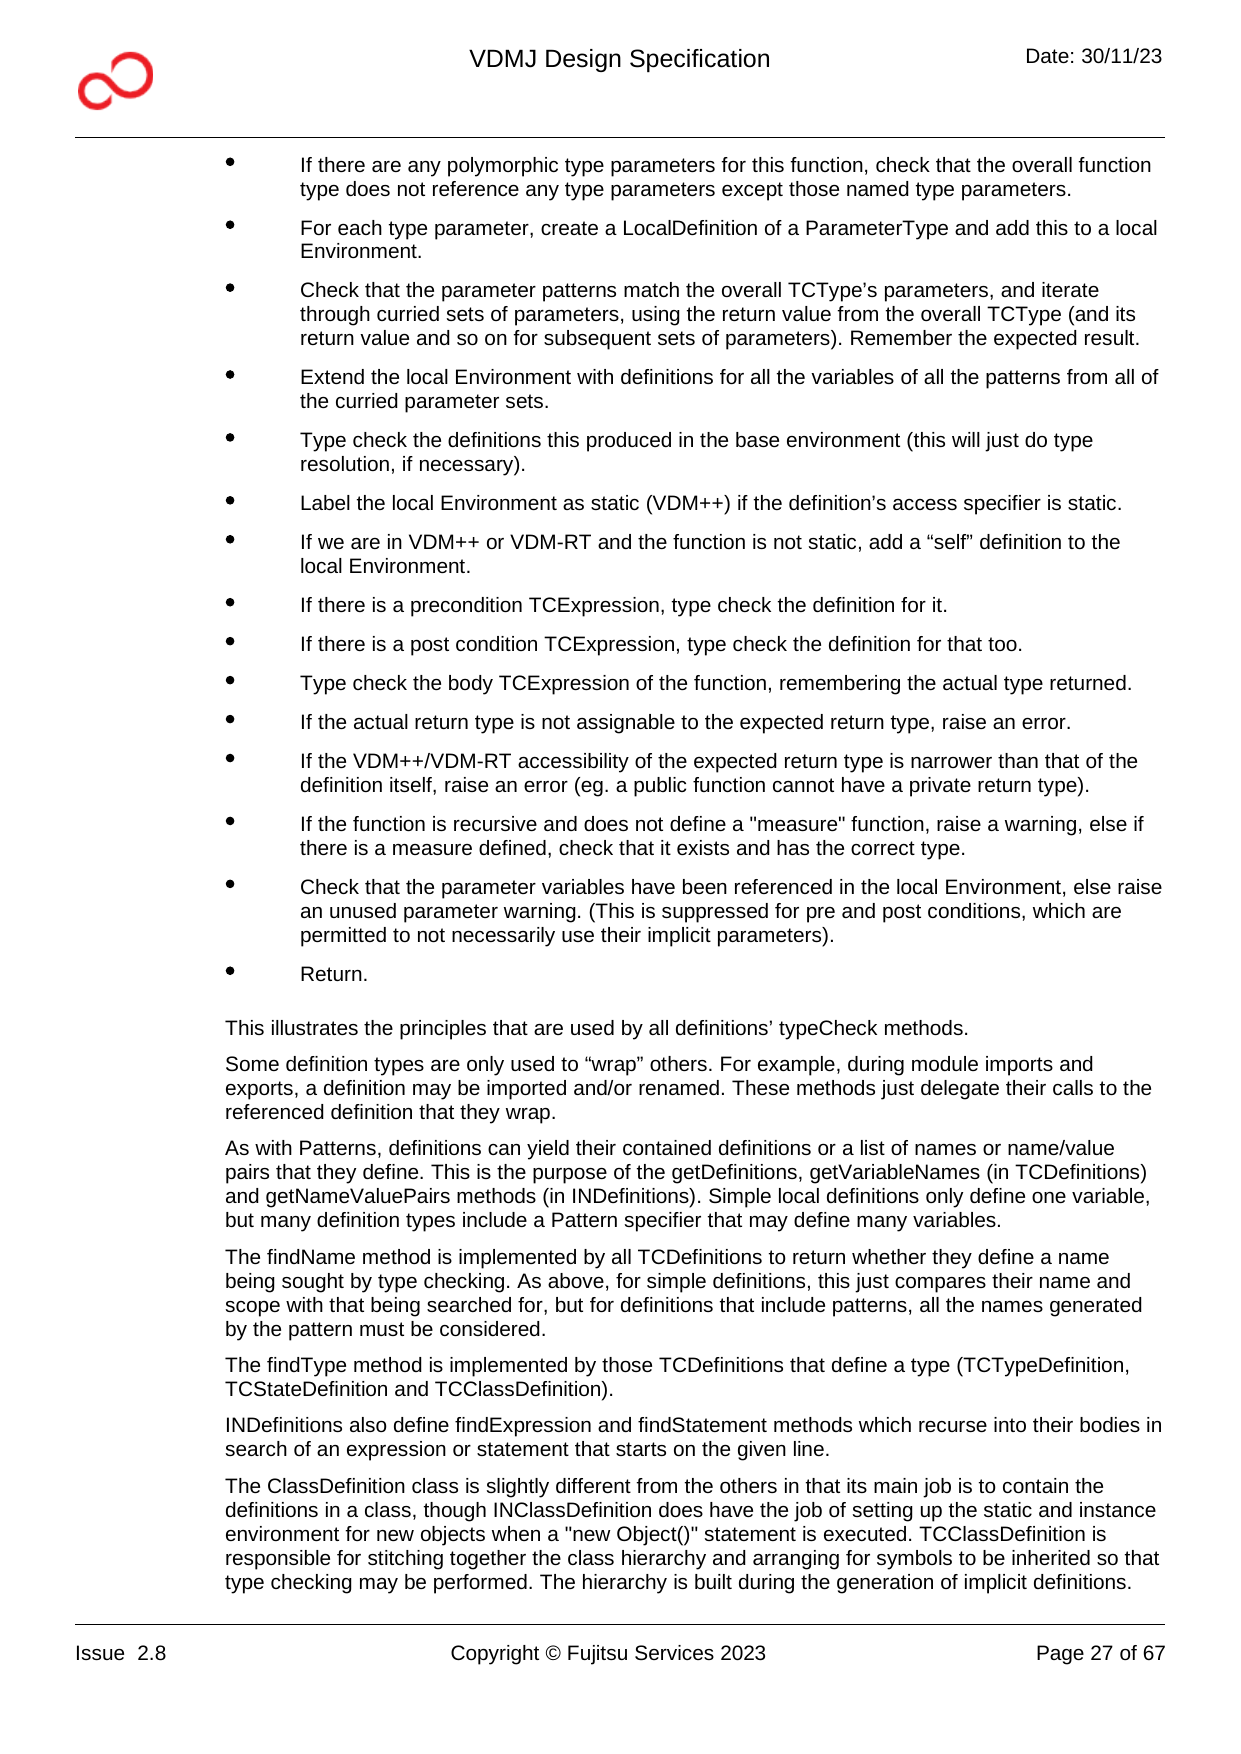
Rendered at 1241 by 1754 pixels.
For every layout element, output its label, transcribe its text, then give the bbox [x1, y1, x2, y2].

list If there is a precondition TCExpression, type check the definition for it. [225, 593, 1165, 617]
picture [78, 44, 153, 120]
text INDefinitions also define findExpression and findStatement methods which recurse into their bodies in search of an expression or statement that starts on the given line. [225, 1414, 1165, 1462]
list If we are in VDM++ or VDM-RT and the function is not static, add a “self” definition to the local Environment. [225, 530, 1165, 578]
text The ClassDefinition class is slightly different from the others in that its main job is to contain the definitions in a class, though INClassDefinition does have the job of setting up the static and instance environment for new objects when a "new Object()" statement is executed. TCClassDefinition is responsible for stitching together the class hierarchy and arranging for symbols to be inherited so that type checking may be performed. The hierarchy is built during the generation of implicit definitions. [225, 1474, 1165, 1594]
list If there is a post condition TCExpression, type check the definition for that too. [225, 632, 1165, 656]
list Type check the definitions this produced in the base environment (this will just do type resolution, if necessary). [225, 428, 1165, 476]
text The findName method is implemented by all TCDefinitions to return whether they define a name being sought by type checking. As above, for simple definitions, this just compares their name and scope with that being searched for, but for definitions that include patterns, all the names generated by the pattern must be considered. [225, 1245, 1165, 1341]
text Some definition types are only used to “wrap” others. For example, during module imports and exports, a definition may be imported and/or renamed. These methods just delegate their calls to the referenced definition that they wrap. [225, 1052, 1165, 1124]
text The findType method is implemented by those TCDefinitions that define a type (TCTypeDefinition, TCStateDefinition and TCClassDefinition). [225, 1353, 1165, 1401]
list Extend the local Environment with definitions for all the variables of all the patterns from all of the curried parameter sets. [225, 366, 1165, 413]
list Return. [225, 962, 1165, 986]
list If there are any polymorphic type parameters for this function, check that the overall function type does not reference any type parameters except those named type parameters. [225, 153, 1165, 201]
text As with Patterns, definitions can yield their contained definitions or a list of names or name/value pairs that they define. This is the purpose of the getDefinitions, getVariableNames (in TCDefinitions) and getNameValuePairs methods (in INDefinitions). Simple local definitions only define one variable, but many definition types include a Pattern specifier that may define many variables. [225, 1137, 1165, 1232]
text This illustrates the principles that are used by all definitions’ typeCheck methods. [225, 1016, 1165, 1040]
list Check that the parameter patterns match the overall TCType’s parameters, and iterate through curried sets of parameters, using the return value from the overall TCType (and its return value and so on for subsequent sets of parameters). Remember the expected result. [225, 279, 1165, 351]
list Check that the parameter variables have been referenced in the local Environment, else raise an unused parameter warning. (This is suppressed for pre and post conditions, which are permitted to not necessarily use their implicit parameters). [225, 875, 1165, 947]
list Type check the body TCExpression of the function, remembering the actual type returned. [225, 671, 1165, 695]
list Label the local Environment as static (VDM++) if the definition’s access specifier is static. [225, 491, 1165, 515]
list For each type parameter, create a LocalDefinition of a ParameterType and add this to a local Environment. [225, 216, 1165, 264]
list If the function is recursive and does not define a "measure" function, raise a warning, else if there is a measure defined, check that it exists and has the correct type. [225, 812, 1165, 860]
list If the actual return type is not assignable to the expected return type, raise an error. [225, 710, 1165, 734]
list If the VDM++/VDM-RT accessibility of the expected return type is narrower than that of the definition itself, raise an error (eg. a public function cannot have a private return type). [225, 749, 1165, 797]
